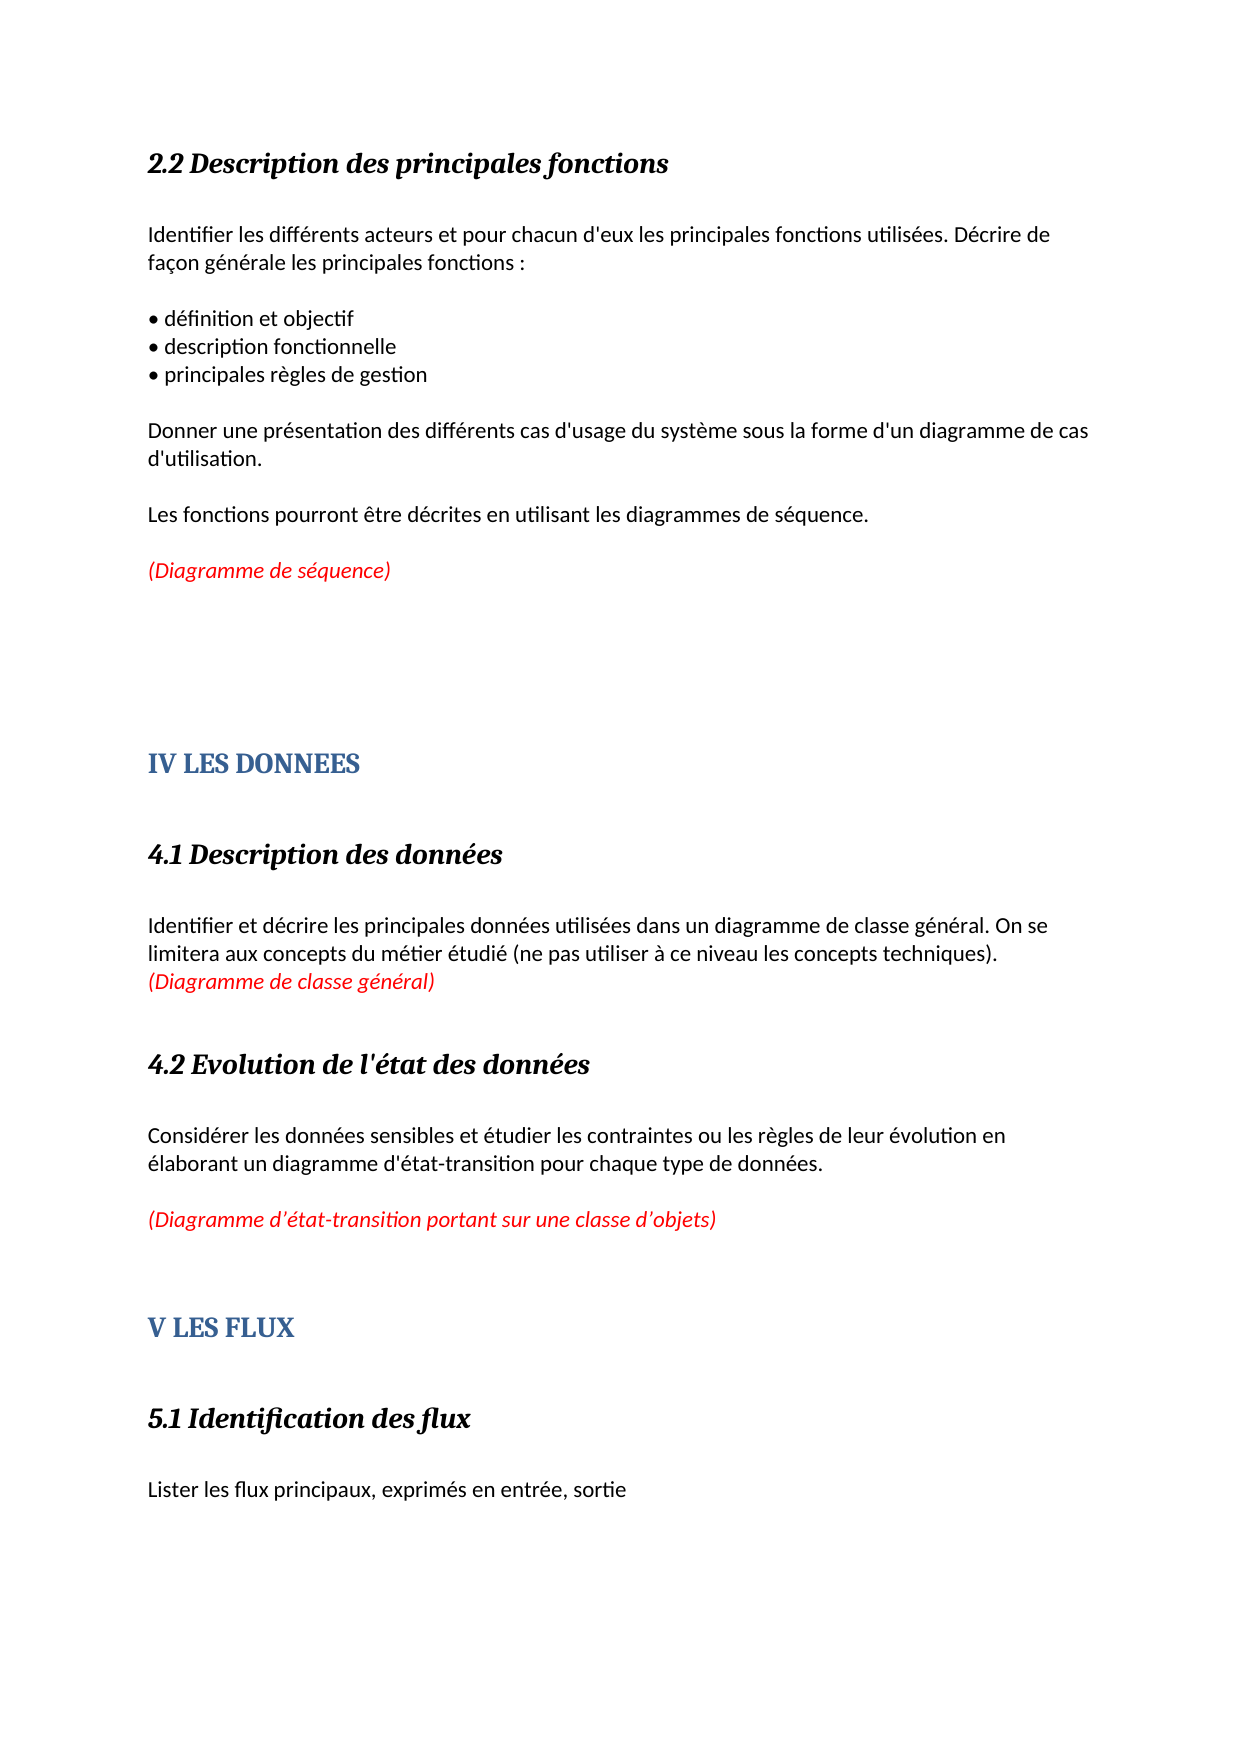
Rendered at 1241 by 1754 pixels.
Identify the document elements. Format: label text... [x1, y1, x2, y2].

text Lister les flux principaux, exprimés en entrée, sortie [148, 1476, 1093, 1503]
subtitle 2.2 Description des principales fonctions [148, 148, 1093, 181]
text (Diagramme de séquence) [148, 557, 1093, 585]
text • définition et objectif [148, 304, 1093, 332]
text Considérer les données sensibles et étudier les contraintes ou les règles de leur évolution en élaborant un diagramme d'état-transition pour chaque type de données. [148, 1121, 1093, 1177]
subtitle 4.2 Evolution de l'état des données [148, 1048, 1093, 1082]
text Identifier et décrire les principales données utilisées dans un diagramme de classe général. On se limitera aux concepts du métier étudié (ne pas utiliser à ce niveau les concepts techniques). [148, 911, 1093, 967]
text (Diagramme d’état-transition portant sur une classe d’objets) [148, 1205, 1093, 1233]
text • principales règles de gestion [148, 361, 1093, 388]
subtitle 4.1 Description des données [148, 838, 1093, 872]
text • description fonctionnelle [148, 332, 1093, 361]
text Identifier les différents acteurs et pour chacun d'eux les principales fonctions utilisées. Décrire de façon générale les principales fonctions : [148, 220, 1093, 276]
text Donner une présentation des différents cas d'usage du système sous la forme d'un diagramme de cas d'utilisation. [148, 417, 1093, 473]
subtitle 5.1 Identification des flux [148, 1403, 1093, 1436]
subtitle V LES FLUX [148, 1311, 1093, 1345]
text Les fonctions pourront être décrites en utilisant les diagrammes de séquence. [148, 501, 1093, 529]
subtitle IV LES DONNEES [148, 747, 1093, 780]
text (Diagramme de classe général) [148, 967, 1093, 995]
